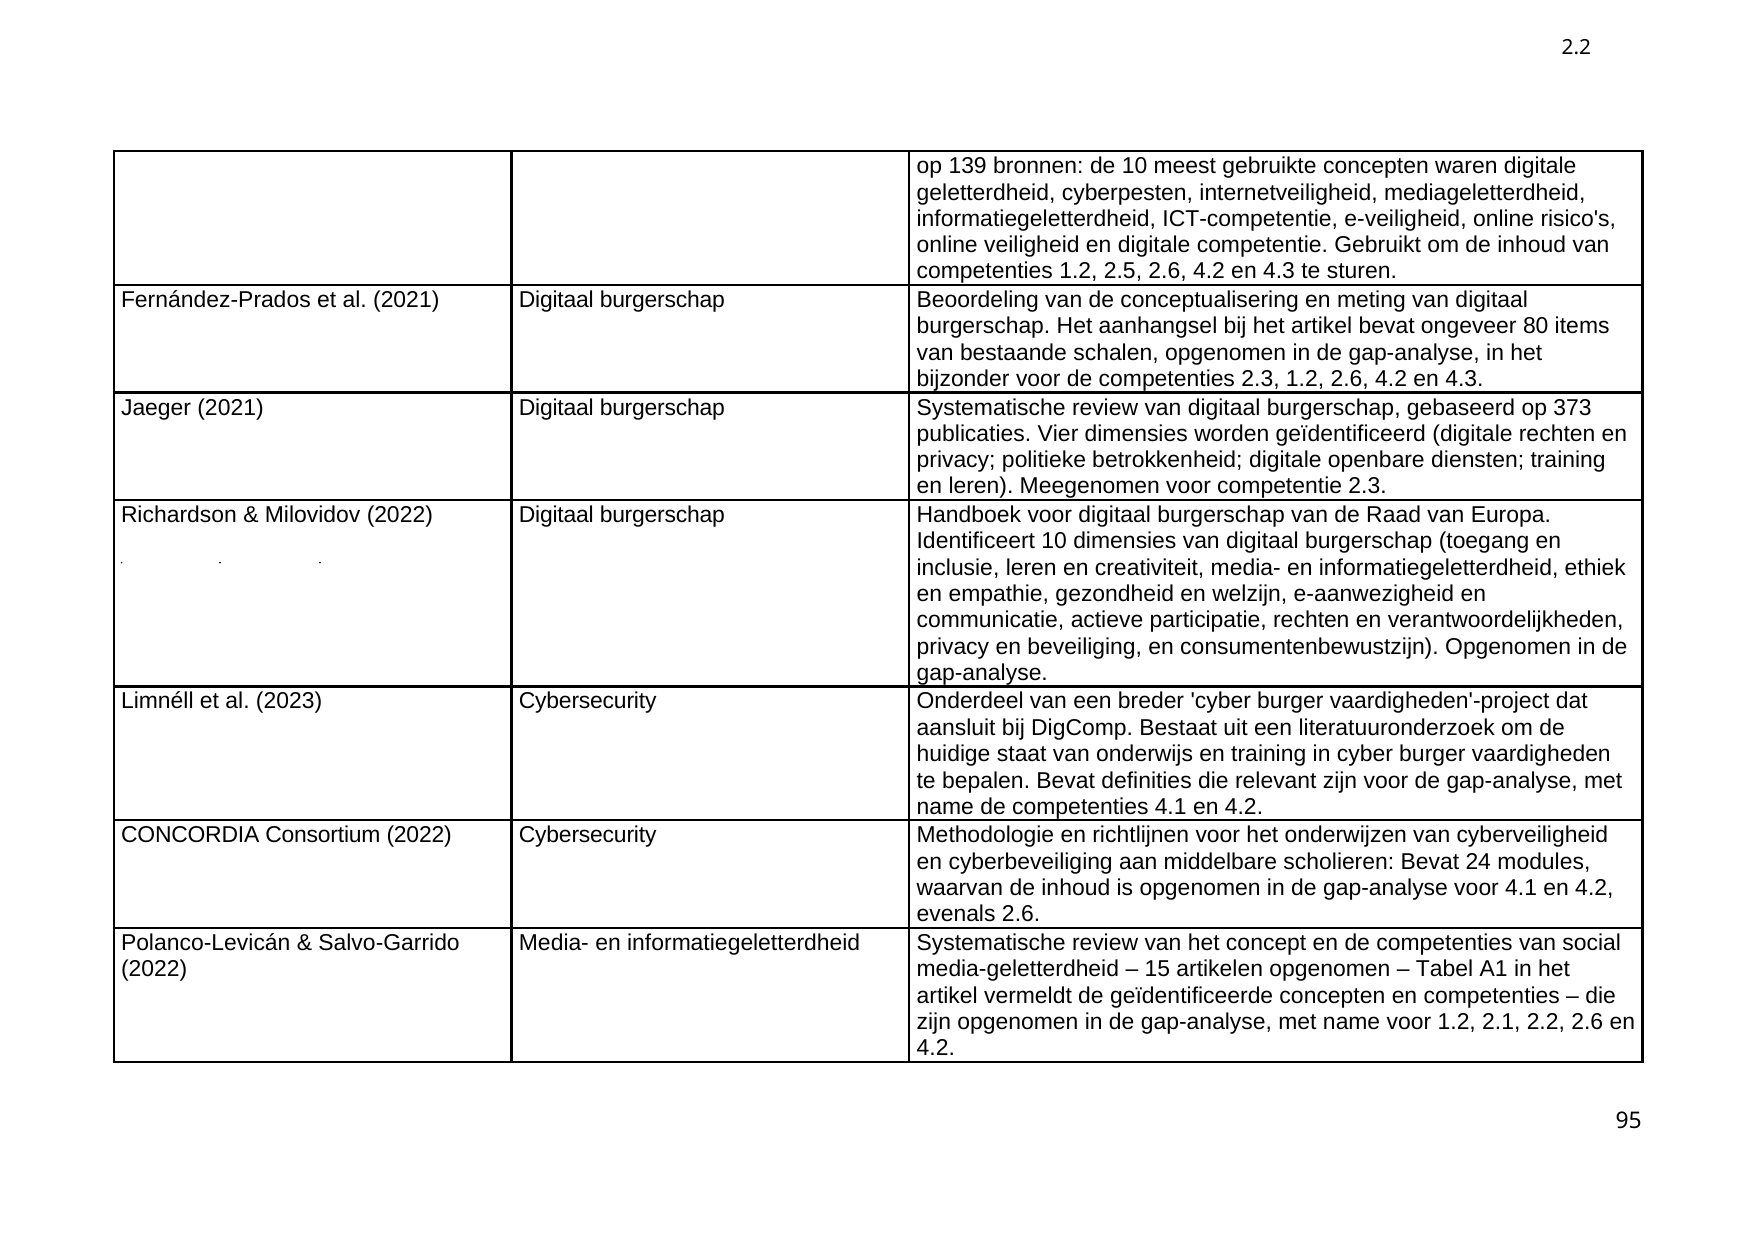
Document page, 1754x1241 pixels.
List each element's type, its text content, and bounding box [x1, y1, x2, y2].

table_cell [513, 152, 908, 284]
table_cell Methodologie en richtlijnen voor het onderwijzen van cyberveiligheid en cyberbeveiliging aan middelbare scholieren: Bevat 24 modules, waarvan de inhoud is opgenomen in de gap-analyse voor 4.1 en 4.2, evenals 2.6. [910, 821, 1641, 927]
table_cell Limnéll et al. (2023) [115, 688, 510, 819]
table_cell Beoordeling van de conceptualisering en meting van digitaal burgerschap. Het aanhangsel bij het artikel bevat ongeveer 80 items van bestaande schalen, opgenomen in de gap-analyse, in het bijzonder voor de competenties 2.3, 1.2, 2.6, 4.2 en 4.3. [910, 286, 1641, 391]
table_cell Systematische review van digitaal burgerschap, gebaseerd op 373 publicaties. Vier dimensies worden geïdentificeerd (digitale rechten en privacy; politieke betrokkenheid; digitale openbare diensten; training en leren). Meegenomen voor competentie 2.3. [910, 394, 1641, 499]
table_cell Systematische review van het concept en de competenties van social media-geletterdheid – 15 artikelen opgenomen – Tabel A1 in het artikel vermeldt de geïdentificeerde concepten en competenties – die zijn opgenomen in de gap-analyse, met name voor 1.2, 2.1, 2.2, 2.6 en 4.2. [910, 929, 1641, 1061]
table_cell Jaeger (2021) [115, 394, 510, 499]
table_cell Handboek voor digitaal burgerschap van de Raad van Europa. Identificeert 10 dimensies van digitaal burgerschap (toegang en inclusie, leren en creativiteit, media- en informatiegeletterdheid, ethiek en empathie, gezondheid en welzijn, e-aanwezigheid en communicatie, actieve participatie, rechten en verantwoordelijkheden, privacy en beveiliging, en consumentenbewustzijn). Opgenomen in de gap-analyse. [910, 501, 1641, 685]
table_cell CONCORDIA Consortium (2022) [115, 821, 510, 927]
table_cell Digitaal burgerschap [513, 286, 908, 391]
table_cell Polanco-Levicán & Salvo-Garrido (2022) [115, 929, 510, 1061]
table_cell Cybersecurity [513, 821, 908, 927]
table_cell Digitaal burgerschap [513, 501, 908, 685]
table_cell Fernández-Prados et al. (2021) [115, 286, 510, 391]
table_cell Digitaal burgerschap [513, 394, 908, 499]
table_cell op 139 bronnen: de 10 meest gebruikte concepten waren digitale geletterdheid, cyberpesten, internetveiligheid, mediageletterdheid, informatiegeletterdheid, ICT-competentie, e-veiligheid, online risico's, online veiligheid en digitale competentie. Gebruikt om de inhoud van competenties 1.2, 2.5, 2.6, 4.2 en 4.3 te sturen. [910, 152, 1641, 284]
table_cell Cybersecurity [513, 688, 908, 819]
table_cell Media- en informatiegeletterdheid [513, 929, 908, 1061]
table_cell [115, 152, 510, 284]
table_cell Onderdeel van een breder 'cyber burger vaardigheden'-project dat aansluit bij DigComp. Bestaat uit een literatuuronderzoek om de huidige staat van onderwijs en training in cyber burger vaardigheden te bepalen. Bevat definities die relevant zijn voor de gap-analyse, met name de competenties 4.1 en 4.2. [910, 688, 1641, 819]
table_cell Richardson & Milovidov (2022) [115, 501, 510, 685]
